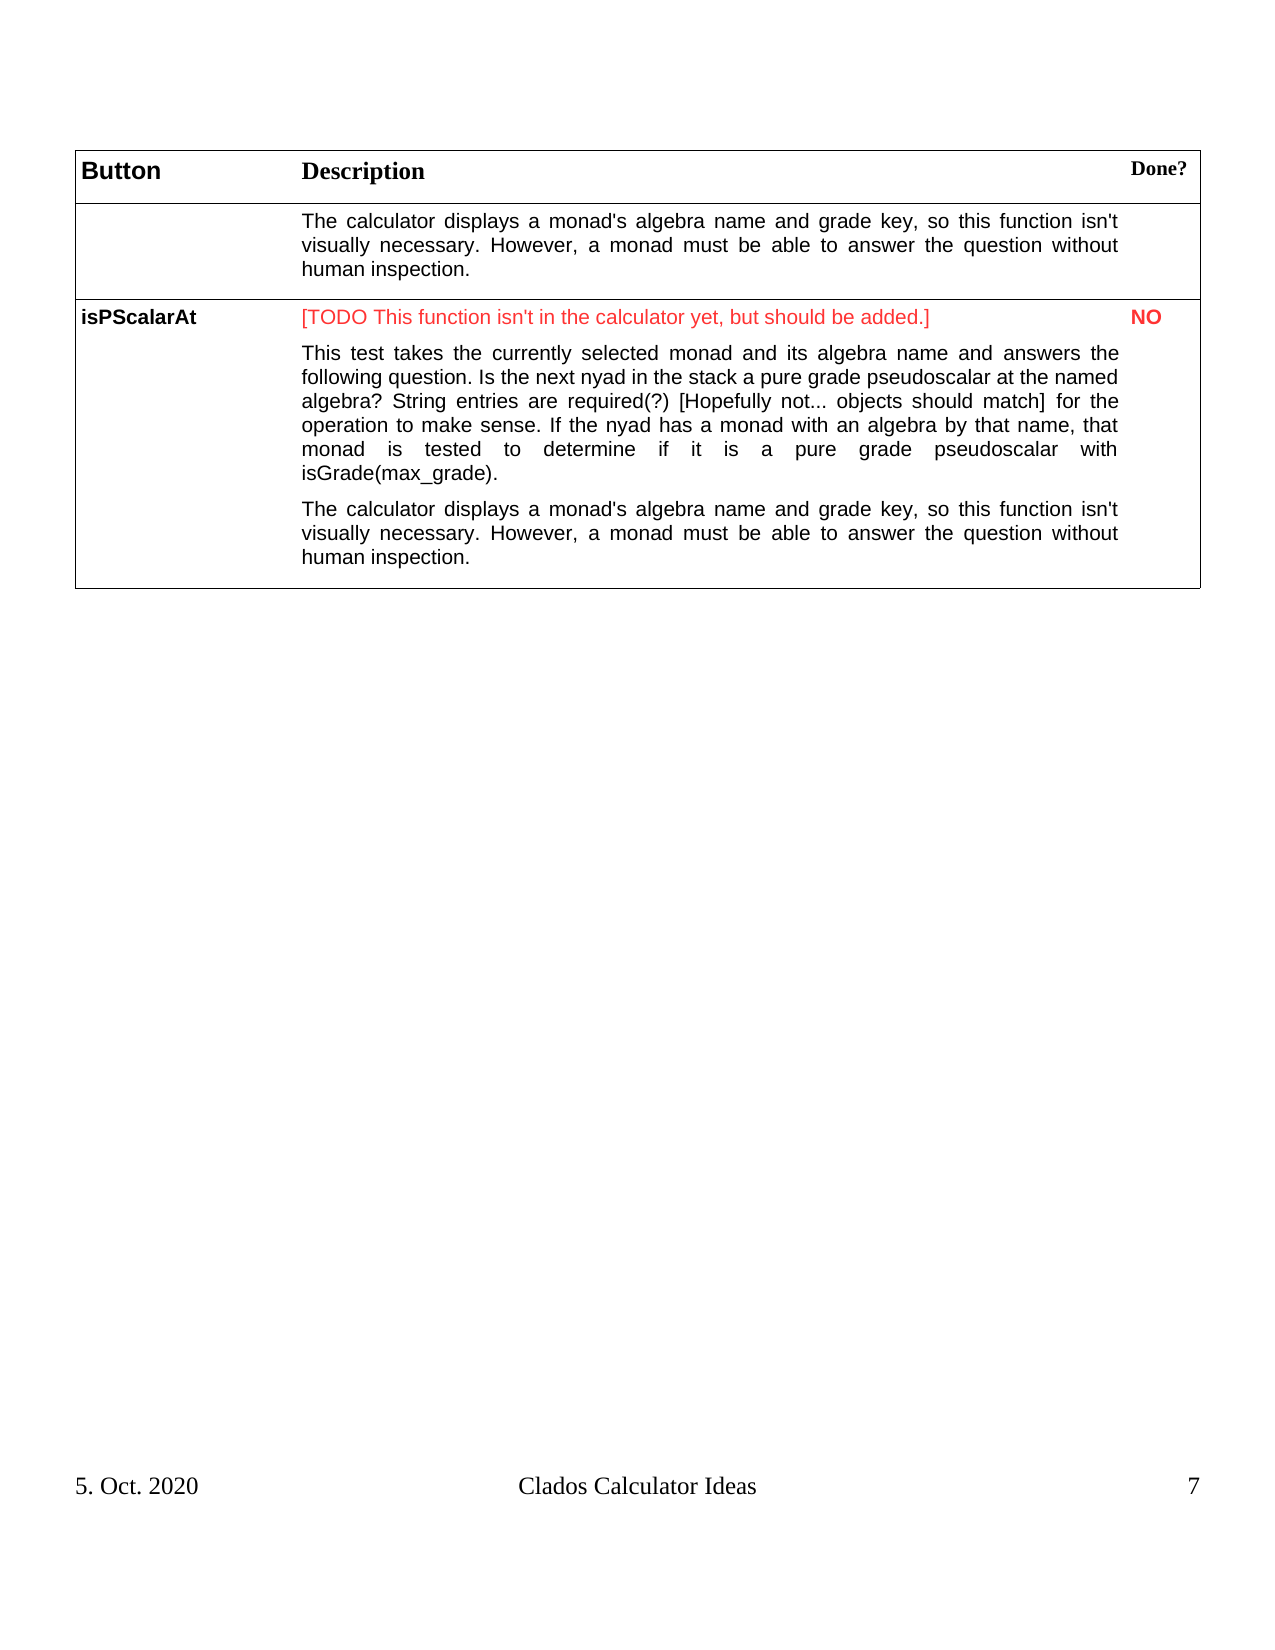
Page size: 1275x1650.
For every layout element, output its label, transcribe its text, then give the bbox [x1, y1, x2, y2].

table_cell isPScalarAt [76, 300, 296, 587]
table_header Description [296, 151, 1125, 203]
table_cell [TODO This function isn't in the calculator yet, but should be added.] This test takes the currently selected monad and its algebra name and answers the following question. Is the next nyad in the stack a pure grade pseudoscalar at the named algebra? String entries are required(?) [Hopefully not... objects should match] for the operation to make sense. If the nyad has a monad with an algebra by that name, that monad is tested to determine if it is a pure grade pseudoscalar with isGrade(max_grade). The calculator displays a monad's algebra name and grade key, so this function isn't visually necessary. However, a monad must be able to answer the question without human inspection. [296, 300, 1125, 587]
table_header Button [76, 151, 296, 203]
table_header Done? [1125, 151, 1200, 203]
table_cell [1125, 204, 1200, 299]
table_cell The calculator displays a monad's algebra name and grade key, so this function isn't visually necessary. However, a monad must be able to answer the question without human inspection. [296, 204, 1125, 299]
table_cell NO [1125, 300, 1200, 587]
table_cell [76, 204, 296, 299]
